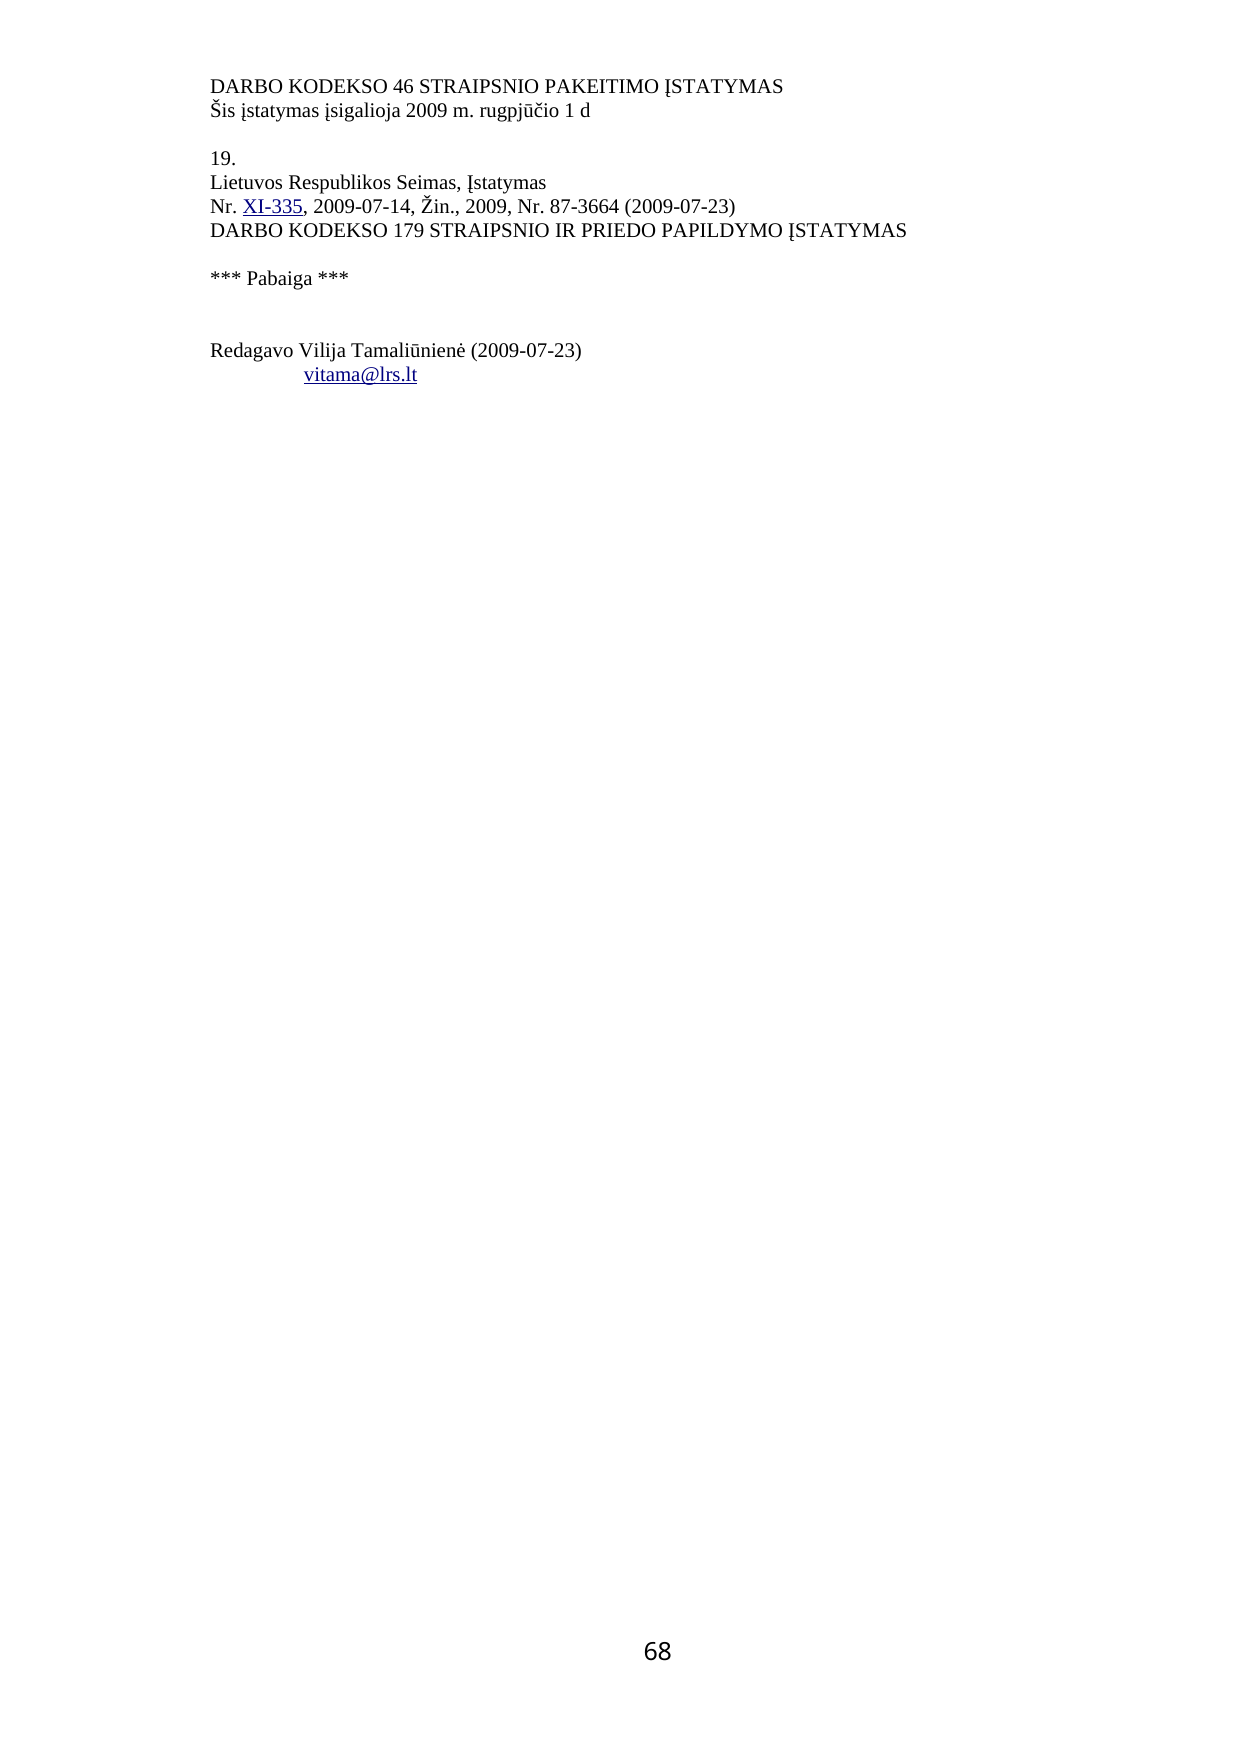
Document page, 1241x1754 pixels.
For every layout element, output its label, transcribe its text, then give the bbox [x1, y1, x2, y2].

text DARBO KODEKSO 46 STRAIPSNIO PAKEITIMO ĮSTATYMAS [210, 73, 1106, 98]
text Redagavo Vilija Tamaliūnienė (2009-07-23) [210, 338, 1106, 362]
text *** Pabaiga *** [210, 266, 1106, 290]
text DARBO KODEKSO 179 STRAIPSNIO IR PRIEDO PAPILDYMO ĮSTATYMAS [210, 218, 1106, 242]
text 19. [210, 146, 1106, 170]
text Lietuvos Respublikos Seimas, Įstatymas [210, 170, 1106, 194]
text vitama@lrs.lt [210, 362, 1106, 386]
text Šis įstatymas įsigalioja 2009 m. rugpjūčio 1 d [210, 98, 1106, 122]
text Nr. XI-335, 2009-07-14, Žin., 2009, Nr. 87-3664 (2009-07-23) [210, 194, 1106, 218]
